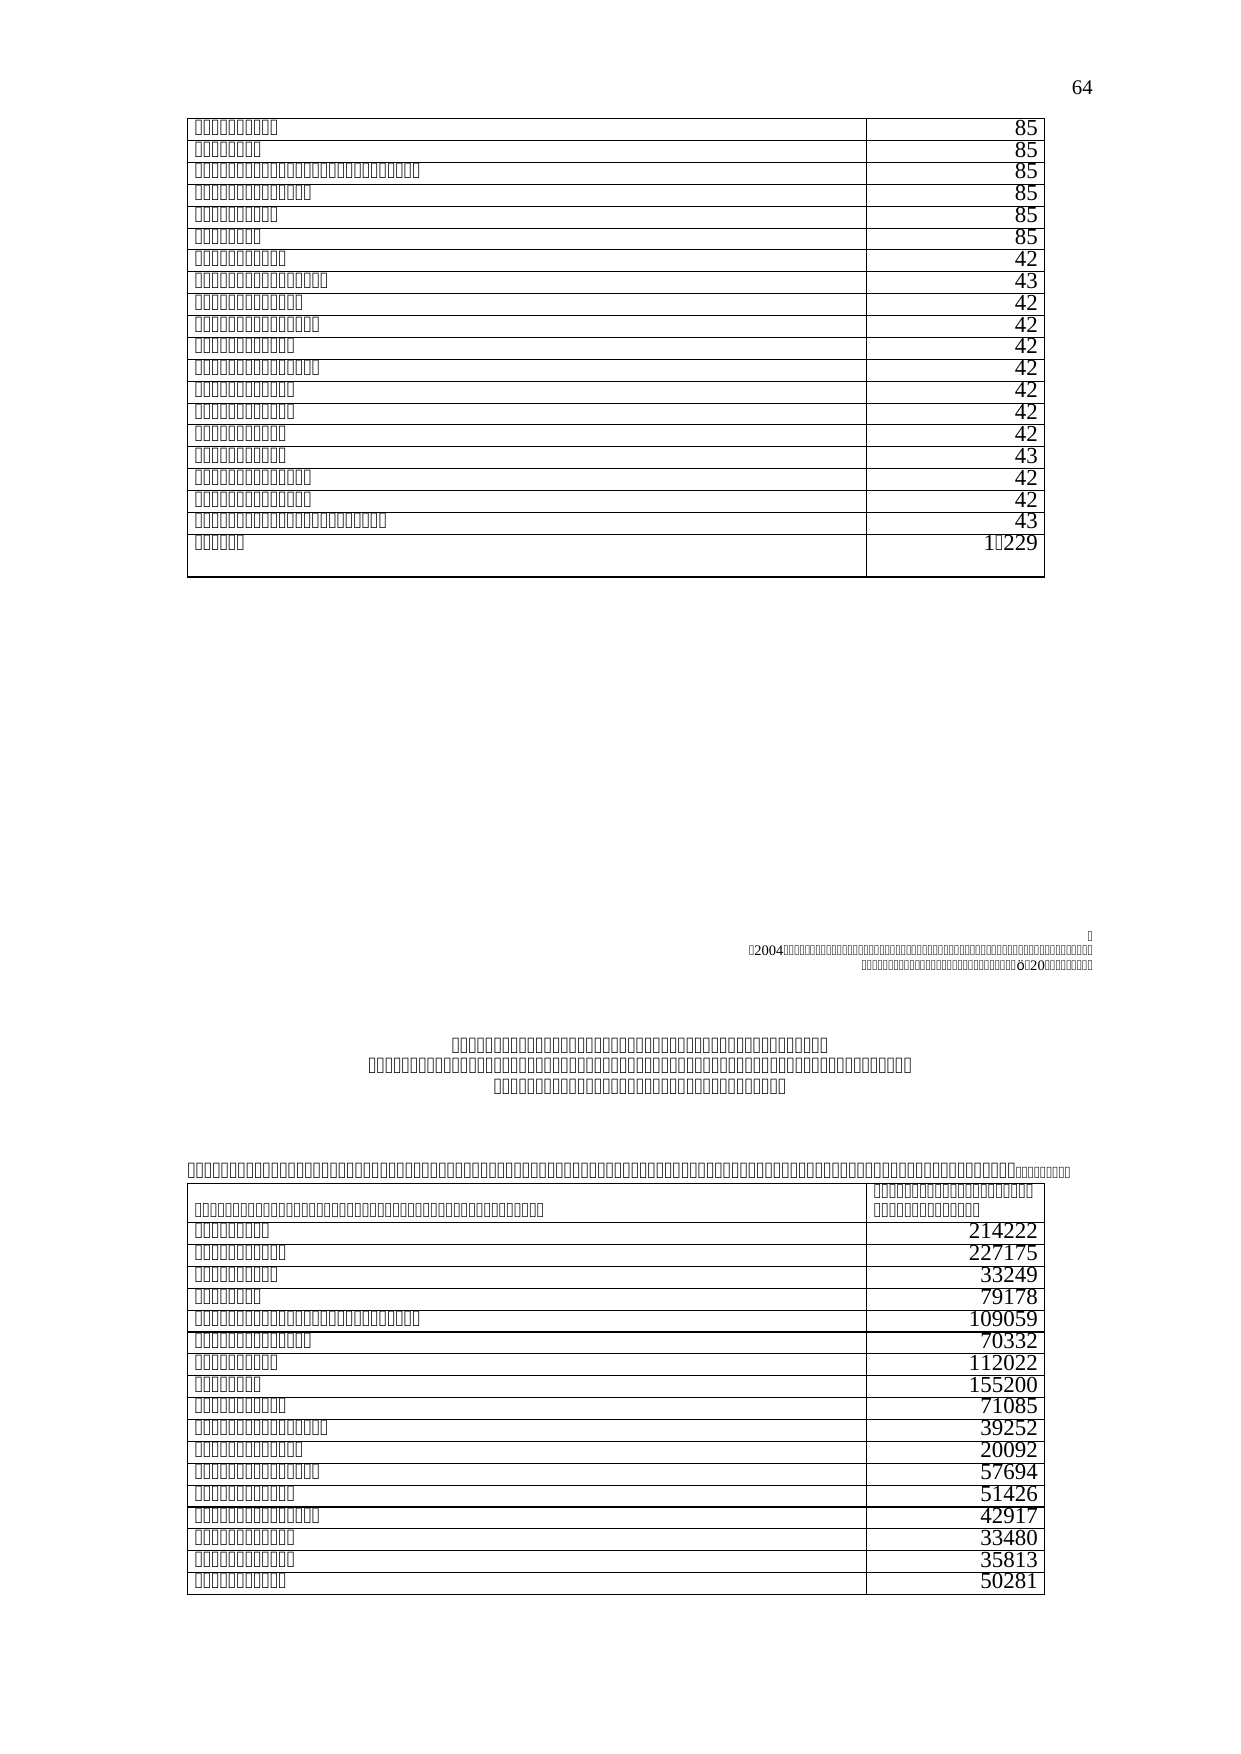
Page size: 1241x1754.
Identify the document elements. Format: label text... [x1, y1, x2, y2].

text  [187, 1058, 1092, 1079]
text ö [187, 958, 1092, 975]
table_header  [188, 1184, 866, 1222]
table_cell  [188, 491, 866, 512]
table_cell  [188, 535, 866, 576]
table_cell  [188, 163, 866, 184]
table_cell  [867, 1420, 1044, 1441]
table_cell  [867, 141, 1044, 162]
table_cell  [188, 1354, 866, 1375]
table_cell  [867, 1267, 1044, 1288]
table_cell  [867, 447, 1044, 468]
table_cell  [188, 1420, 866, 1441]
table_cell  [188, 404, 866, 424]
table_cell  [867, 272, 1044, 293]
table_cell  [867, 469, 1044, 490]
table_cell  [867, 1464, 1044, 1484]
table_cell  [188, 294, 866, 315]
table_cell  [188, 1573, 866, 1594]
text  [187, 1162, 1092, 1183]
table_cell  [867, 360, 1044, 381]
table_cell  [867, 119, 1044, 140]
table_cell  [867, 1311, 1044, 1331]
table_cell  [867, 163, 1044, 184]
table_cell  [867, 207, 1044, 227]
table_cell  [867, 1551, 1044, 1572]
table_cell  [867, 1245, 1044, 1266]
table_cell  [188, 447, 866, 468]
table_cell  [867, 338, 1044, 359]
table_header  [867, 1184, 1044, 1222]
table_cell  [188, 360, 866, 381]
table_cell  [188, 1223, 866, 1244]
table_cell  [867, 185, 1044, 206]
table_cell  [867, 316, 1044, 337]
table_cell  [867, 1573, 1044, 1594]
table_cell  [867, 1508, 1044, 1528]
table_cell  [188, 141, 866, 162]
table_cell  [188, 185, 866, 206]
table_cell  [867, 1398, 1044, 1419]
table_cell  [188, 1508, 866, 1528]
table_cell  [188, 1464, 866, 1484]
table_cell  [867, 1376, 1044, 1397]
table_cell  [188, 1376, 866, 1397]
table_cell  [867, 1529, 1044, 1550]
table_cell  [867, 382, 1044, 402]
table_cell  [188, 382, 866, 402]
table_cell  [867, 229, 1044, 249]
table_cell  [188, 1245, 866, 1266]
table_cell  [188, 272, 866, 293]
text  [187, 932, 1092, 945]
table_cell  [188, 1551, 866, 1572]
table_cell  [867, 294, 1044, 315]
table_cell  [188, 1529, 866, 1550]
table_cell  [867, 535, 1044, 576]
table_cell  [867, 1333, 1044, 1353]
table_cell  [188, 469, 866, 490]
table_cell  [867, 1442, 1044, 1463]
table_cell  [188, 338, 866, 359]
table_cell  [867, 1486, 1044, 1506]
table_cell  [867, 1223, 1044, 1244]
table_cell  [867, 425, 1044, 446]
table_cell  [188, 119, 866, 140]
table_cell  [188, 1311, 866, 1331]
table_cell  [867, 250, 1044, 271]
table_cell  [867, 1289, 1044, 1309]
text  [187, 1037, 1092, 1058]
table_cell  [188, 207, 866, 227]
table_cell  [188, 1486, 866, 1506]
table_cell  [188, 425, 866, 446]
table_cell  [867, 491, 1044, 512]
table_cell  [188, 250, 866, 271]
table_cell  [188, 513, 866, 534]
table_cell  [188, 229, 866, 249]
text  [187, 945, 1092, 958]
table_cell  [188, 1333, 866, 1353]
table_cell  [188, 1289, 866, 1309]
table_cell  [188, 316, 866, 337]
table_cell  [867, 1354, 1044, 1375]
table_cell  [188, 1267, 866, 1288]
table_cell  [188, 1442, 866, 1463]
text  [187, 1079, 1092, 1100]
table_cell  [867, 513, 1044, 534]
table_cell  [188, 1398, 866, 1419]
table_cell  [867, 404, 1044, 424]
